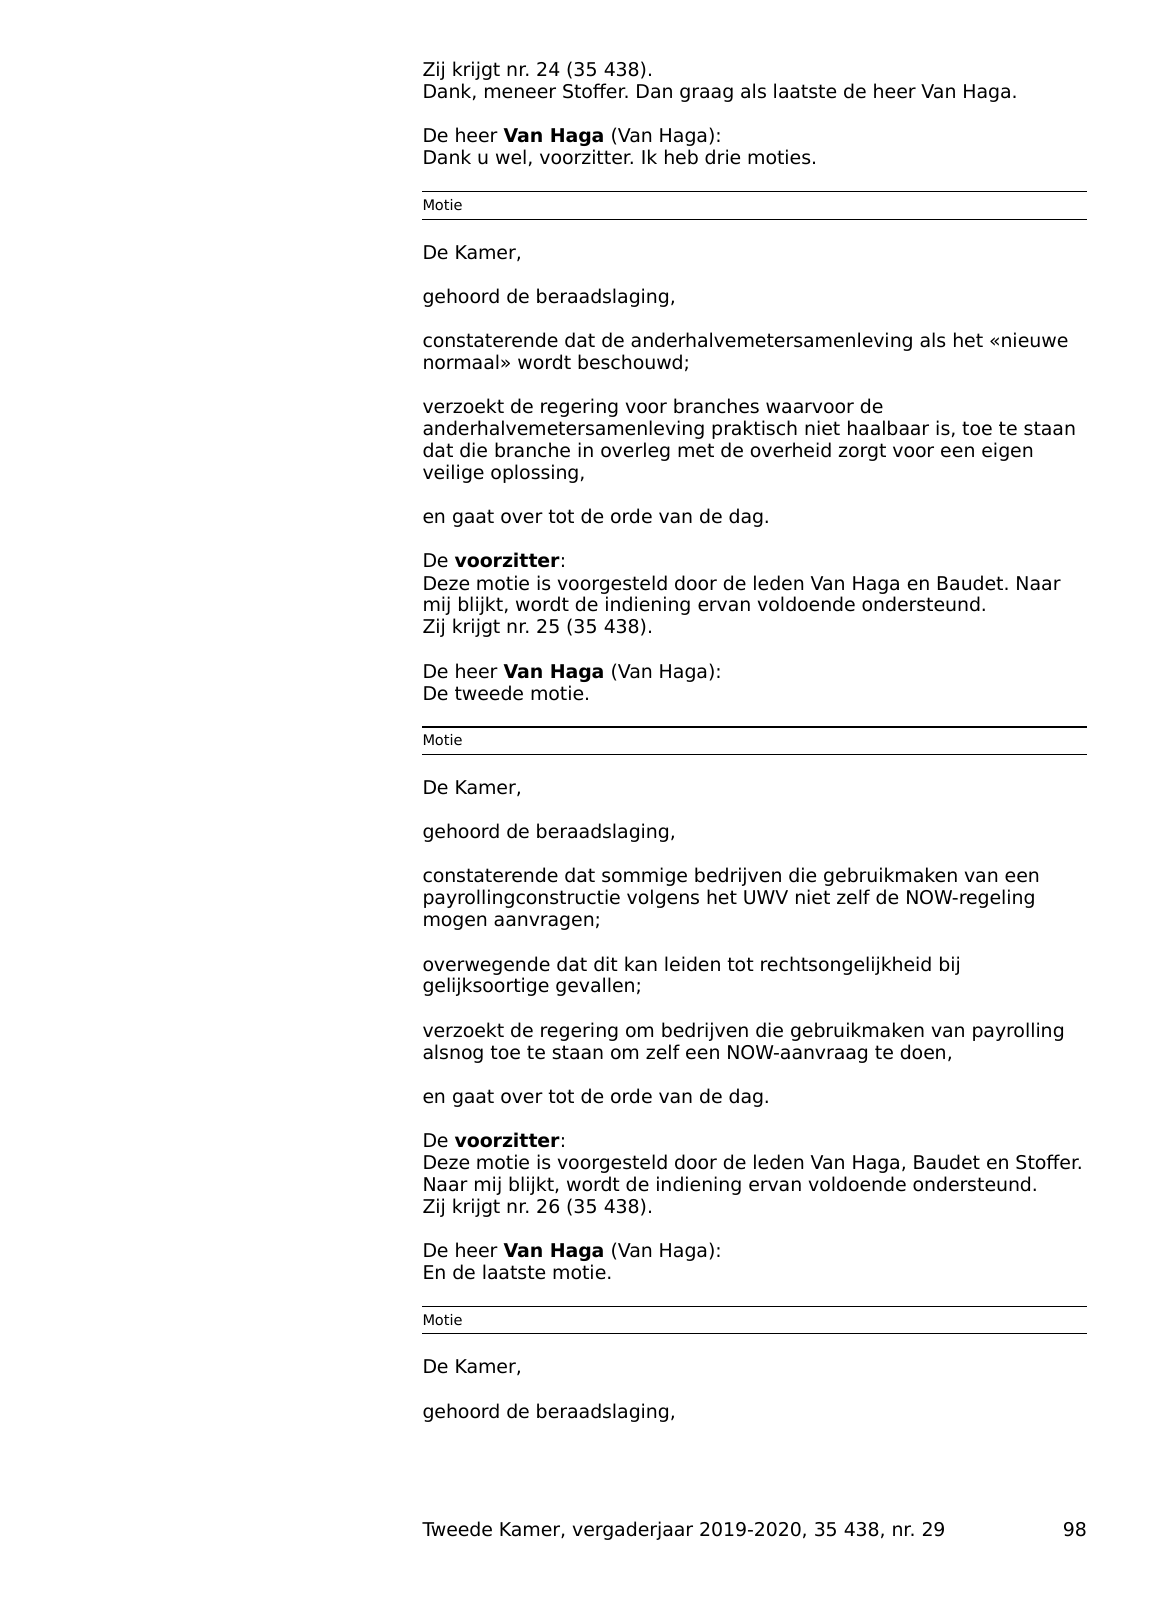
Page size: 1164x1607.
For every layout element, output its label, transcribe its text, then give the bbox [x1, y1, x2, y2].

text verzoekt de regering om bedrijven die gebruikmaken van payrolling alsnog toe te staan om zelf een NOW-aanvraag te doen, [422, 1019, 1087, 1063]
text en gaat over tot de orde van de dag. [422, 506, 1087, 528]
text Dank u wel, voorzitter. Ik heb drie moties. [422, 147, 1087, 169]
text constaterende dat de anderhalvemetersamenleving als het «nieuwe normaal» wordt beschouwd; [422, 330, 1087, 374]
text en gaat over tot de orde van de dag. [422, 1086, 1087, 1108]
text De Kamer, [422, 777, 1087, 799]
text Zij krijgt nr. 26 (35 438). [422, 1196, 1087, 1218]
text Zij krijgt nr. 25 (35 438). [422, 616, 1087, 638]
text overwegende dat dit kan leiden tot rechtsongelijkheid bij gelijksoortige gevallen; [422, 953, 1087, 997]
text De heer Van Haga (Van Haga): [422, 661, 1087, 682]
text De Kamer, [422, 242, 1087, 264]
text De Kamer, [422, 1356, 1087, 1378]
text De heer Van Haga (Van Haga): [422, 1240, 1087, 1262]
text De heer Van Haga (Van Haga): [422, 125, 1087, 147]
text En de laatste motie. [422, 1262, 1087, 1284]
text constaterende dat sommige bedrijven die gebruikmaken van een payrollingconstructie volgens het UWV niet zelf de NOW-regeling mogen aanvragen; [422, 865, 1087, 931]
table_header Motie [422, 728, 1087, 754]
text gehoord de beraadslaging, [422, 286, 1087, 308]
text Deze motie is voorgesteld door de leden Van Haga en Baudet. Naar mij blijkt, wordt de indiening ervan voldoende ondersteund. [422, 572, 1087, 616]
text Zij krijgt nr. 24 (35 438). [422, 59, 1087, 81]
text gehoord de beraadslaging, [422, 821, 1087, 843]
text De tweede motie. [422, 682, 1087, 704]
table_header Motie [422, 192, 1087, 218]
text Deze motie is voorgesteld door de leden Van Haga, Baudet en Stoffer. Naar mij blijkt, wordt de indiening ervan voldoende ondersteund. [422, 1152, 1087, 1196]
table_header Motie [422, 1307, 1087, 1333]
text De voorzitter: [422, 550, 1087, 572]
text gehoord de beraadslaging, [422, 1401, 1087, 1423]
text Dank, meneer Stoffer. Dan graag als laatste de heer Van Haga. [422, 81, 1087, 103]
text verzoekt de regering voor branches waarvoor de anderhalvemetersamenleving praktisch niet haalbaar is, toe te staan dat die branche in overleg met de overheid zorgt voor een eigen veilige oplossing, [422, 396, 1087, 484]
text De voorzitter: [422, 1130, 1087, 1152]
